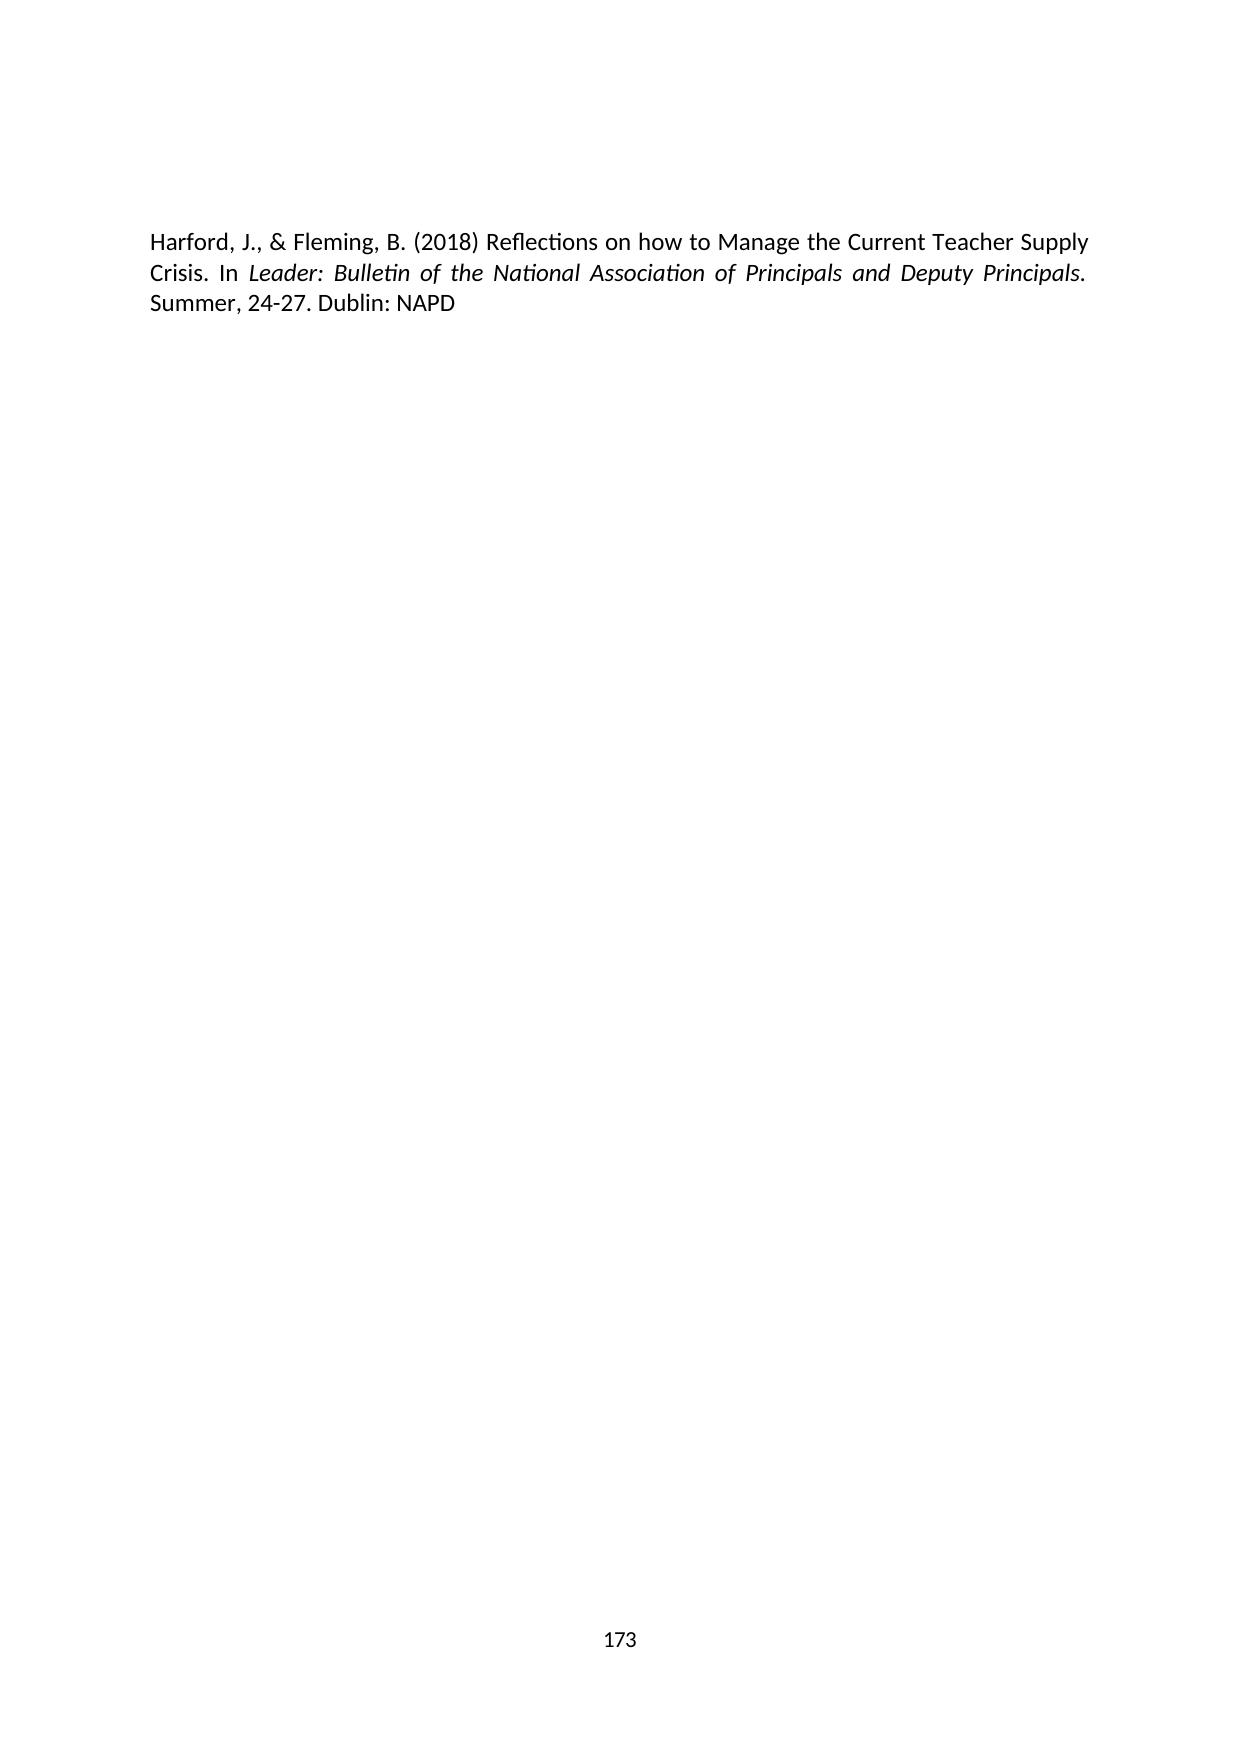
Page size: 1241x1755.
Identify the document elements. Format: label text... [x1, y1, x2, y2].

text Harford, J., & Fleming, B. (2018) Reflections on how to Manage the Current Teacher Supply Crisis. In Leader: Bulletin of the National Association of Principals and Deputy Principals. Summer, 24-27. Dublin: NAPD [150, 226, 1090, 318]
